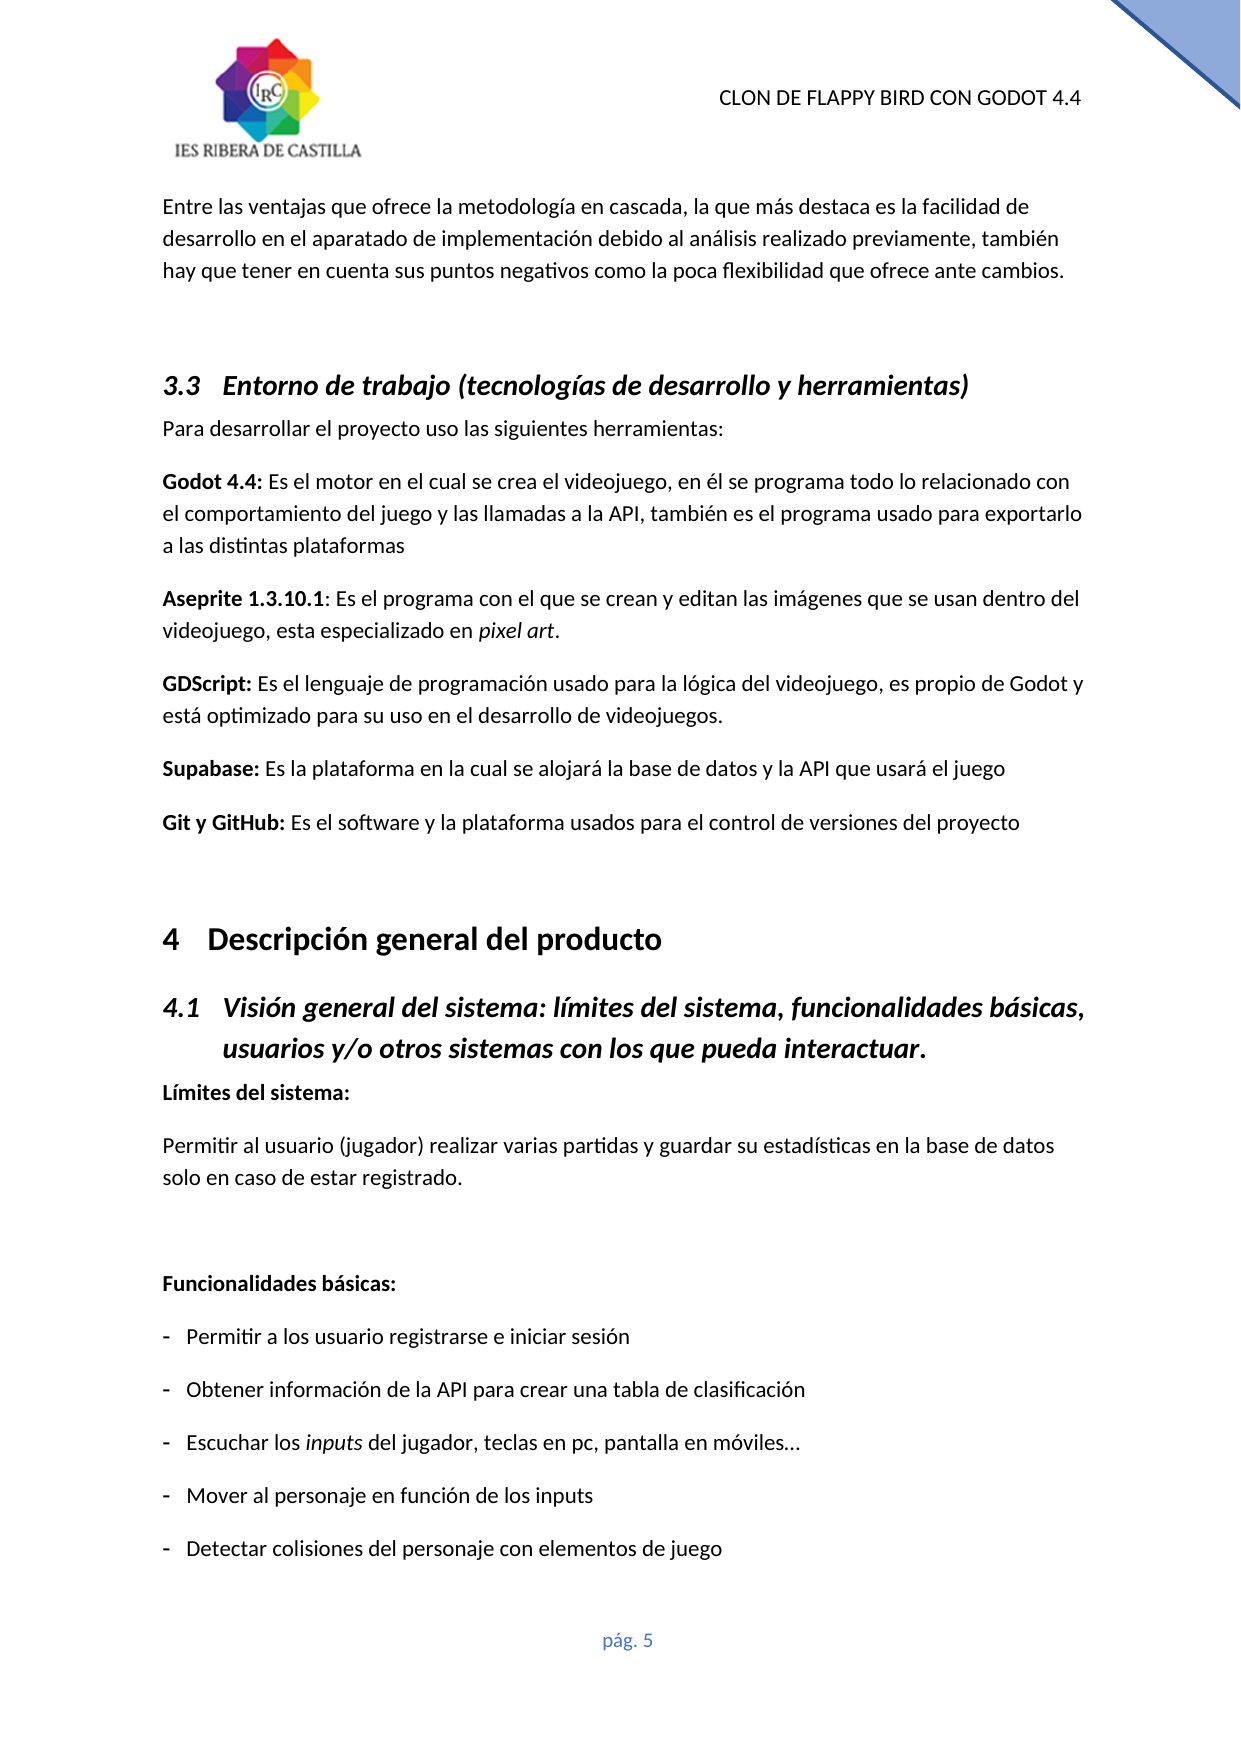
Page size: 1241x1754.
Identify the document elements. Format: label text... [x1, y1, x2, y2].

text Funcionalidades básicas: [162, 1269, 1093, 1297]
list Mover al personaje en función de los inputs [162, 1481, 1093, 1509]
list Escuchar los inputs del jugador, teclas en pc, pantalla en móviles… [162, 1428, 1093, 1456]
subtitle Entorno de trabajo (tecnologías de desarrollo y herramientas) [162, 367, 1093, 402]
list Permitir a los usuario registrarse e iniciar sesión [162, 1322, 1093, 1350]
text Aseprite 1.3.10.1: Es el programa con el que se crean y editan las imágenes que se usan dentro del videojuego, esta especializado en pixel art. [162, 584, 1093, 644]
subtitle Descripción general del producto [162, 918, 1093, 958]
text Entre las ventajas que ofrece la metodología en cascada, la que más destaca es la facilidad de desarrollo en el aparatado de implementación debido al análisis realizado previamente, también hay que tener en cuenta sus puntos negativos como la poca flexibilidad que ofrece ante cambios. [162, 192, 1093, 284]
text Permitir al usuario (jugador) realizar varias partidas y guardar su estadísticas en la base de datos solo en caso de estar registrado. [162, 1131, 1093, 1191]
text Para desarrollar el proyecto uso las siguientes herramientas: [162, 414, 1093, 442]
text Git y GitHub: Es el software y la plataforma usados para el control de versiones del proyecto [162, 808, 1093, 836]
list Obtener información de la API para crear una tabla de clasificación [162, 1375, 1093, 1403]
text Límites del sistema: [162, 1078, 1093, 1106]
list Detectar colisiones del personaje con elementos de juego [162, 1534, 1093, 1562]
text Godot 4.4: Es el motor en el cual se crea el videojuego, en él se programa todo lo relacionado con el comportamiento del juego y las llamadas a la API, también es el programa usado para exportarlo a las distintas plataformas [162, 467, 1093, 559]
subtitle Visión general del sistema: límites del sistema, funcionalidades básicas, usuarios y/o otros sistemas con los que pueda interactuar. [162, 989, 1093, 1066]
text Supabase: Es la plataforma en la cual se alojará la base de datos y la API que usará el juego [162, 754, 1093, 783]
text GDScript: Es el lenguaje de programación usado para la lógica del videojuego, es propio de Godot y está optimizado para su uso en el desarrollo de videojuegos. [162, 669, 1093, 729]
picture [173, 29, 366, 164]
